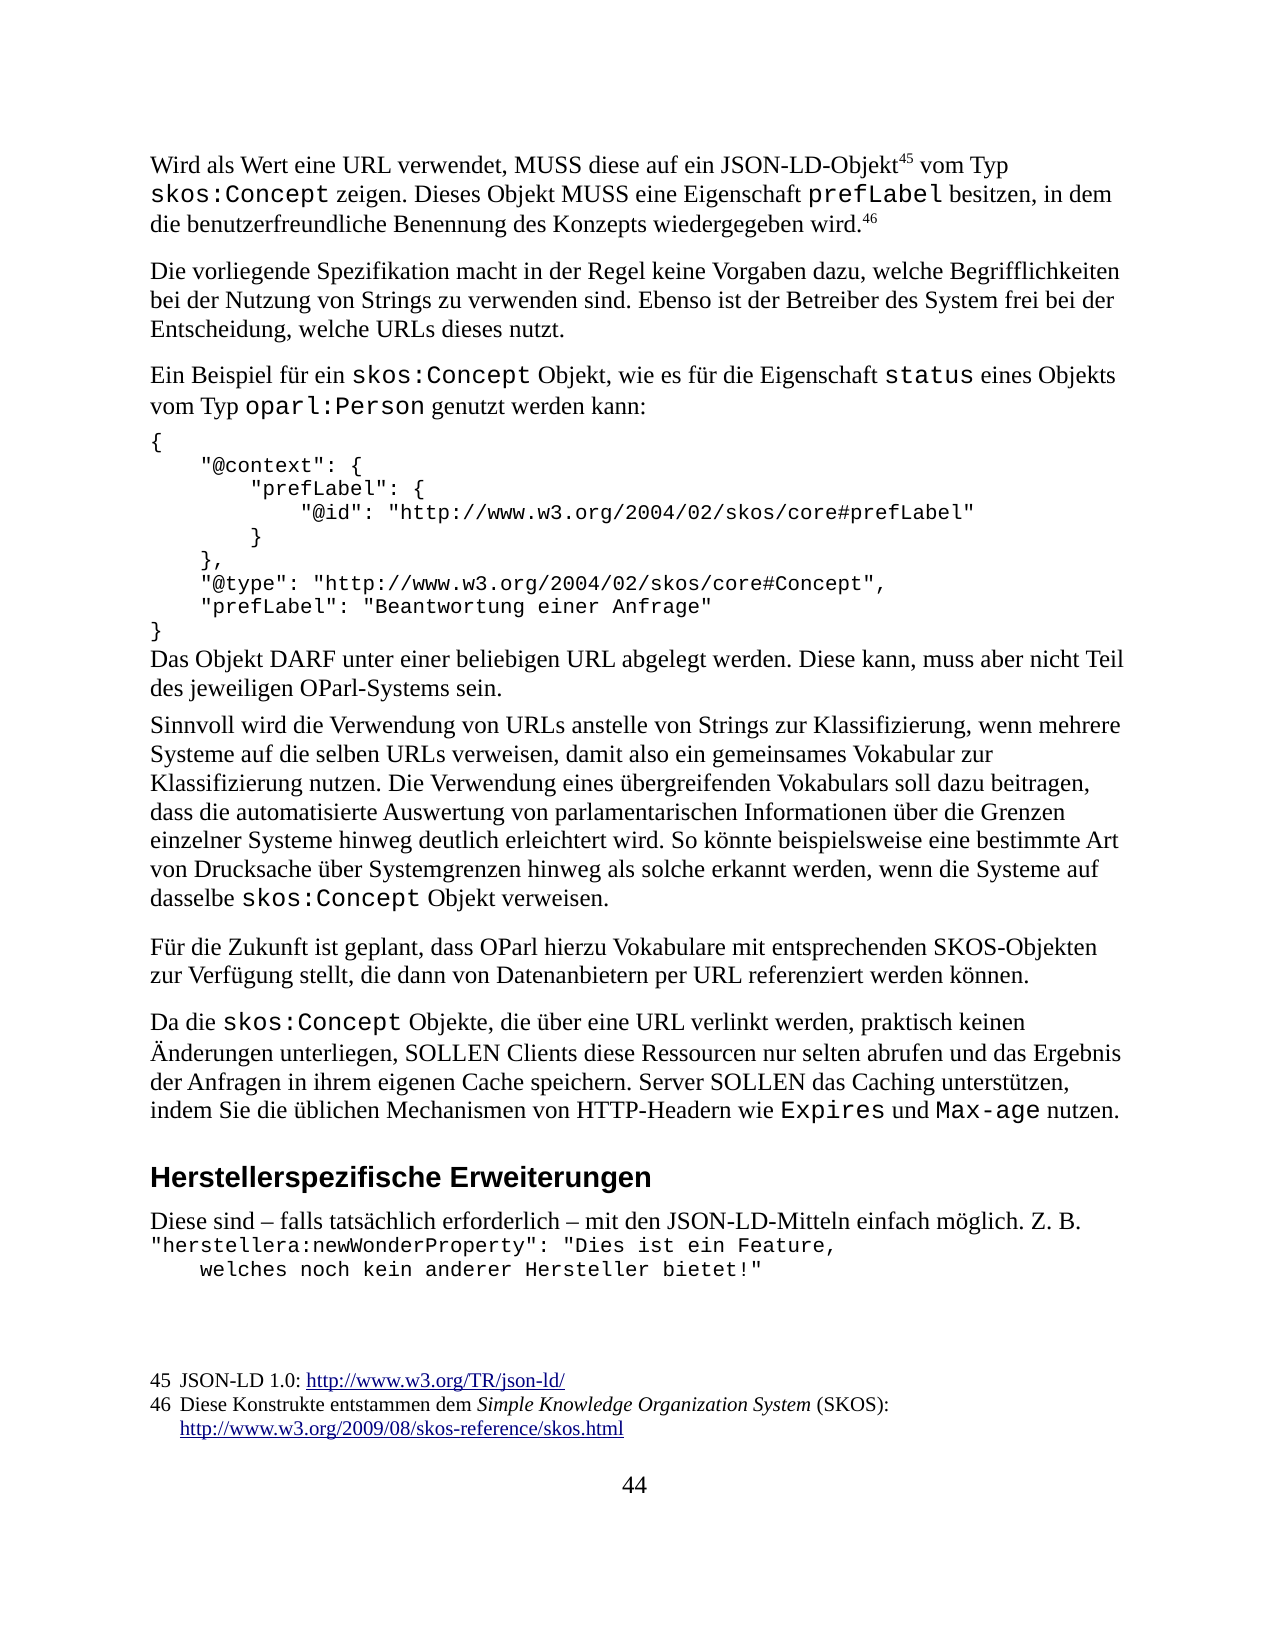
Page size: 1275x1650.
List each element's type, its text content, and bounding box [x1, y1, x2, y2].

text } [150, 526, 1125, 549]
subtitle Herstellerspezifische Erweiterungen [150, 1160, 1125, 1194]
text Ein Beispiel für ein skos:Concept Objekt, wie es für die Eigenschaft status eines Objekts vom Typ oparl:Person genutzt werden kann: [150, 360, 1125, 422]
text "prefLabel": "Beantwortung einer Anfrage" [150, 597, 1125, 620]
text { [150, 431, 1125, 455]
text welches noch kein anderer Hersteller bietet!" [150, 1258, 1125, 1282]
text Für die Zukunft ist geplant, dass OParl hierzu Vokabulare mit entsprechenden SKOS-Objekten zur Verfügung stellt, die dann von Datenanbietern per URL referenziert werden können. [150, 932, 1125, 989]
text } [150, 620, 1125, 644]
text Sinnvoll wird die Verwendung von URLs anstelle von Strings zur Klassifizierung, wenn mehrere Systeme auf die selben URLs verweisen, damit also ein gemeinsames Vokabular zur Klassifizierung nutzen. Die Verwendung eines übergreifenden Vokabulars soll dazu beitragen, dass die automatisierte Auswertung von parlamentarischen Informationen über die Grenzen einzelner Systeme hinweg deutlich erleichtert wird. So könnte beispielsweise eine bestimmte Art von Drucksache über Systemgrenzen hinweg als solche erkannt werden, wenn die Systeme auf dasselbe skos:Concept Objekt verweisen. [150, 710, 1125, 914]
text Diese sind – falls tatsächlich erforderlich – mit den JSON-LD-Mitteln einfach möglich. Z. B. [150, 1206, 1125, 1235]
text "prefLabel": { [150, 478, 1125, 502]
text Diese Konstrukte entstammen dem Simple Knowledge Organization System (SKOS): http://www.w3.org/2009/08/skos-reference/skos.html [150, 1392, 1125, 1440]
text }, [150, 549, 1125, 573]
text Die vorliegende Spezifikation macht in der Regel keine Vorgaben dazu, welche Begrifflichkeiten bei der Nutzung von Strings zu verwenden sind. Ebenso ist der Betreiber des System frei bei der Entscheidung, welche URLs dieses nutzt. [150, 256, 1125, 342]
text "@id": "http://www.w3.org/2004/02/skos/core#prefLabel" [150, 502, 1125, 526]
text "@type": "http://www.w3.org/2004/02/skos/core#Concept", [150, 573, 1125, 597]
text JSON-LD 1.0: http://www.w3.org/TR/json-ld/ [150, 1368, 1125, 1392]
text Da die skos:Concept Objekte, die über eine URL verlinkt werden, praktisch keinen Änderungen unterliegen, SOLLEN Clients diese Ressourcen nur selten abrufen und das Ergebnis der Anfragen in ihrem eigenen Cache speichern. Server SOLLEN das Caching unterstützen, indem Sie die üblichen Mechanismen von HTTP-Headern wie Expires und Max-age nutzen. [150, 1007, 1125, 1126]
text Das Objekt DARF unter einer beliebigen URL abgelegt werden. Diese kann, muss aber nicht Teil des jeweiligen OParl-Systems sein. [150, 644, 1125, 701]
text Wird als Wert eine URL verwendet, MUSS diese auf ein JSON-LD-Objekt vom Typ skos:Concept zeigen. Dieses Objekt MUSS eine Eigenschaft prefLabel besitzen, in dem die benutzerfreundliche Benennung des Konzepts wiedergegeben wird. [150, 150, 1125, 238]
text "herstellera:newWonderProperty": "Dies ist ein Feature, [150, 1235, 1125, 1258]
text "@context": { [150, 455, 1125, 478]
